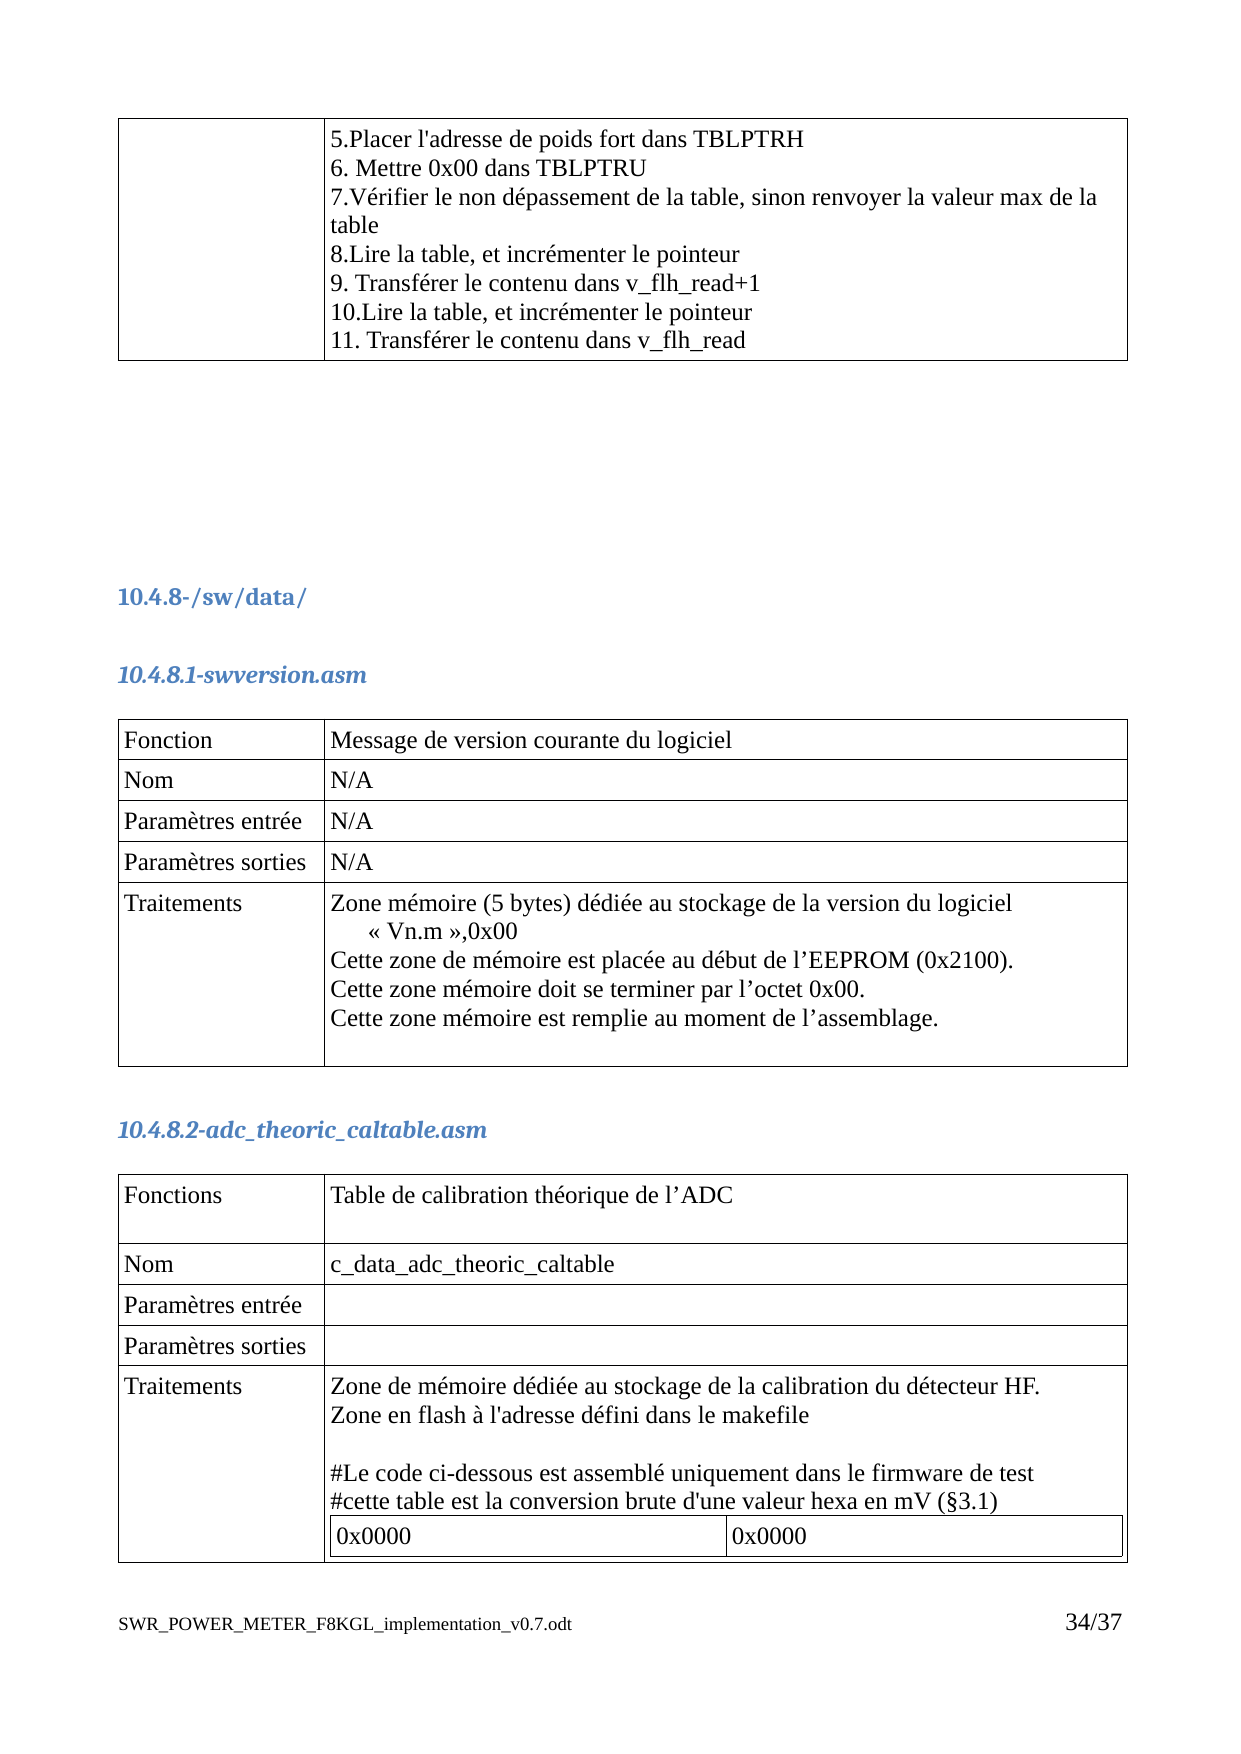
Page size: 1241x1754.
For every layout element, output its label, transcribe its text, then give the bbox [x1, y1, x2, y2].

table_cell Traitements [119, 883, 324, 1066]
table_cell Nom [119, 1244, 324, 1284]
table_cell Zone de mémoire dédiée au stockage de la calibration du détecteur HF. Zone en flash à l'adresse défini dans le makefile #Le code ci-dessous est assemblé uniquement dans le firmware de test #cette table est la conversion brute d'une valeur hexa en mV (§3.1) [325, 1366, 1127, 1561]
table_header Fonctions [119, 1175, 324, 1243]
subtitle 10.4.8-/sw/data/ [118, 583, 1122, 611]
table_cell Paramètres entrée [119, 1285, 324, 1324]
table_header 0x0000 [727, 1516, 1122, 1556]
table_cell Paramètres sorties [119, 1326, 324, 1365]
table_cell c_data_adc_theoric_caltable [325, 1244, 1127, 1284]
table_header 0x0000 [331, 1516, 726, 1556]
table_cell N/A [325, 842, 1127, 881]
subtitle 10.4.8.1-swversion.asm [118, 661, 1122, 690]
table_cell Traitements [119, 1366, 324, 1561]
table_cell N/A [325, 801, 1127, 841]
table_cell Paramètres entrée [119, 801, 324, 841]
table_header Message de version courante du logiciel [325, 720, 1127, 759]
table_cell [325, 1326, 1127, 1365]
table_cell N/A [325, 760, 1127, 800]
table_header Fonction [119, 720, 324, 759]
table_cell [325, 1285, 1127, 1324]
table_cell [119, 119, 324, 360]
table_cell Paramètres sorties [119, 842, 324, 881]
subtitle 10.4.8.2-adc_theoric_caltable.asm [118, 1116, 1122, 1145]
table_cell 5.Placer l'adresse de poids fort dans TBLPTRH 6. Mettre 0x00 dans TBLPTRU 7.Vérifier le non dépassement de la table, sinon renvoyer la valeur max de la table 8.Lire la table, et incrémenter le pointeur 9. Transférer le contenu dans v_flh_read+1 10.Lire la table, et incrémenter le pointeur 11. Transférer le contenu dans v_flh_read [325, 119, 1127, 360]
table_cell Zone mémoire (5 bytes) dédiée au stockage de la version du logiciel « Vn.m »,0x00 Cette zone de mémoire est placée au début de l’EEPROM (0x2100). Cette zone mémoire doit se terminer par l’octet 0x00. Cette zone mémoire est remplie au moment de l’assemblage. [325, 883, 1127, 1066]
table_header Table de calibration théorique de l’ADC [325, 1175, 1127, 1243]
table_cell Nom [119, 760, 324, 800]
